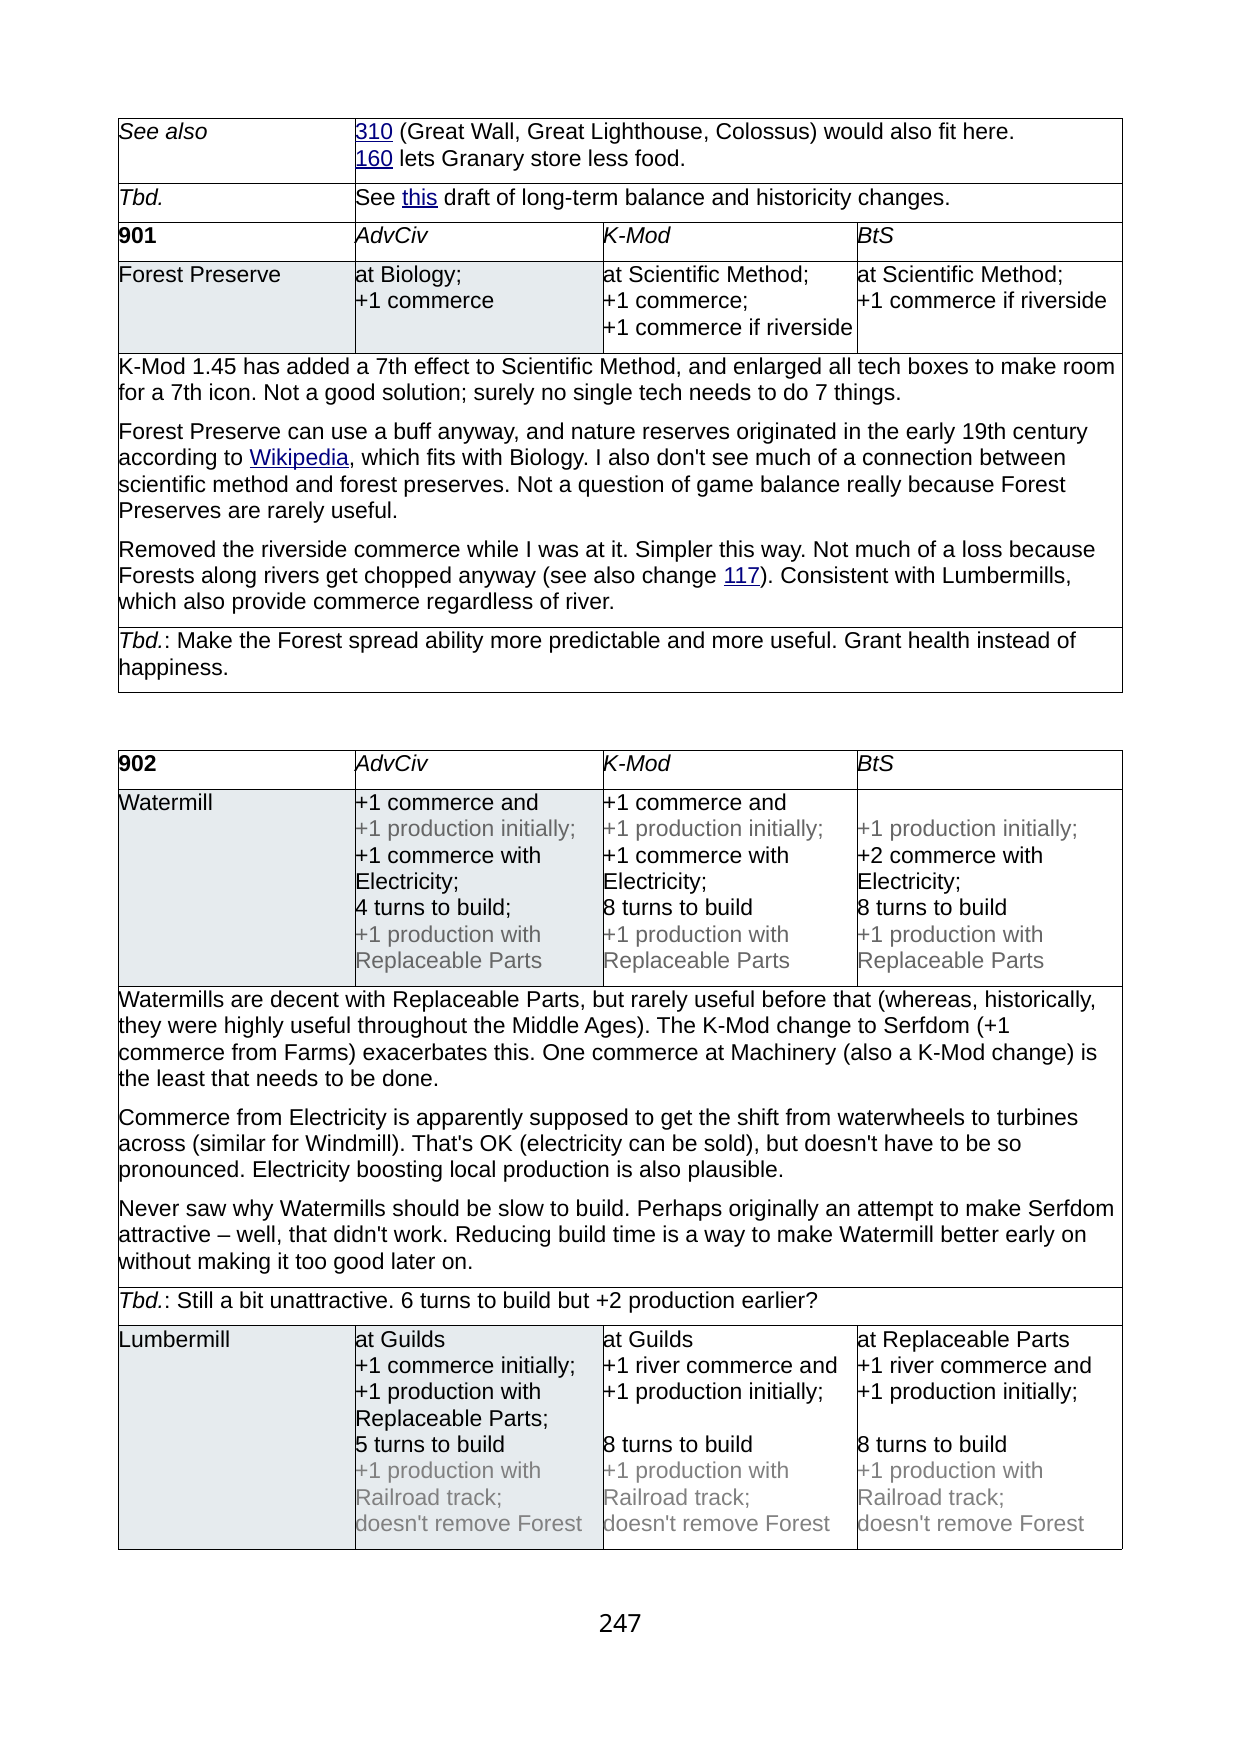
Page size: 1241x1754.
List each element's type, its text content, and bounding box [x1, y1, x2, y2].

table_cell AdvCiv [356, 223, 603, 261]
table_cell +1 commerce and +1 production initially; +1 commerce with Electricity; 8 turns to build +1 production with Replaceable Parts [604, 790, 857, 986]
table_cell at Guilds +1 commerce initially; +1 production with Replaceable Parts; 5 turns to build +1 production with Railroad track; doesn't remove Forest [356, 1326, 603, 1549]
table_cell K-Mod 1.45 has added a 7th effect to Scientific Method, and enlarged all tech boxes to make room for a 7th icon. Not a good solution; surely no single tech needs to do 7 things. Forest Preserve can use a buff anyway, and nature reserves originated in the early 19th century according to Wikipedia, which fits with Biology. I also don't see much of a connection between scientific method and forest preserves. Not a question of game balance really because Forest Preserves are rarely useful. Removed the riverside commerce while I was at it. Simpler this way. Not much of a loss because Forests along rivers get chopped anyway (see also change 117). Consistent with Lumbermills, which also provide commerce regardless of river. [119, 354, 1122, 627]
table_cell BtS [858, 223, 1122, 261]
table_header BtS [858, 751, 1122, 789]
table_cell See also [119, 119, 355, 183]
table_cell at Scientific Method; +1 commerce if riverside [858, 262, 1122, 353]
table_cell Lumbermill [119, 1326, 355, 1549]
table_cell Watermill [119, 790, 355, 986]
table_cell Tbd.: Still a bit unattractive. 6 turns to build but +2 production earlier? [119, 1288, 1122, 1325]
table_cell +1 production initially; +2 commerce with Electricity; 8 turns to build +1 production with Replaceable Parts [858, 790, 1122, 986]
table_header K-Mod [604, 751, 857, 789]
table_cell Watermills are decent with Replaceable Parts, but rarely useful before that (whereas, historically, they were highly useful throughout the Middle Ages). The K-Mod change to Serfdom (+1 commerce from Farms) exacerbates this. One commerce at Machinery (also a K-Mod change) is the least that needs to be done. Commerce from Electricity is apparently supposed to get the shift from waterwheels to turbines across (similar for Windmill). That's OK (electricity can be sold), but doesn't have to be so pronounced. Electricity boosting local production is also plausible. Never saw why Watermills should be slow to build. Perhaps originally an attempt to make Serfdom attractive – well, that didn't work. Reducing build time is a way to make Watermill better early on without making it too good later on. [119, 987, 1122, 1287]
table_cell Forest Preserve [119, 262, 355, 353]
table_header AdvCiv [356, 751, 603, 789]
table_header 902 [119, 751, 355, 789]
table_cell See this draft of long-term balance and historicity changes. [356, 184, 1122, 222]
table_cell at Guilds +1 river commerce and +1 production initially; 8 turns to build +1 production with Railroad track; doesn't remove Forest [604, 1326, 857, 1549]
table_cell at Biology; +1 commerce [356, 262, 603, 353]
table_cell at Replaceable Parts +1 river commerce and +1 production initially; 8 turns to build +1 production with Railroad track; doesn't remove Forest [858, 1326, 1122, 1549]
table_cell K-Mod [604, 223, 857, 261]
table_cell 310 (Great Wall, Great Lighthouse, Colossus) would also fit here. 160 lets Granary store less food. [356, 119, 1122, 183]
table_cell +1 commerce and +1 production initially; +1 commerce with Electricity; 4 turns to build; +1 production with Replaceable Parts [356, 790, 603, 986]
table_cell Tbd. [119, 184, 355, 222]
table_cell 901 [119, 223, 355, 261]
table_cell Tbd.: Make the Forest spread ability more predictable and more useful. Grant health instead of happiness. [119, 628, 1122, 692]
table_cell at Scientific Method; +1 commerce; +1 commerce if riverside [604, 262, 857, 353]
